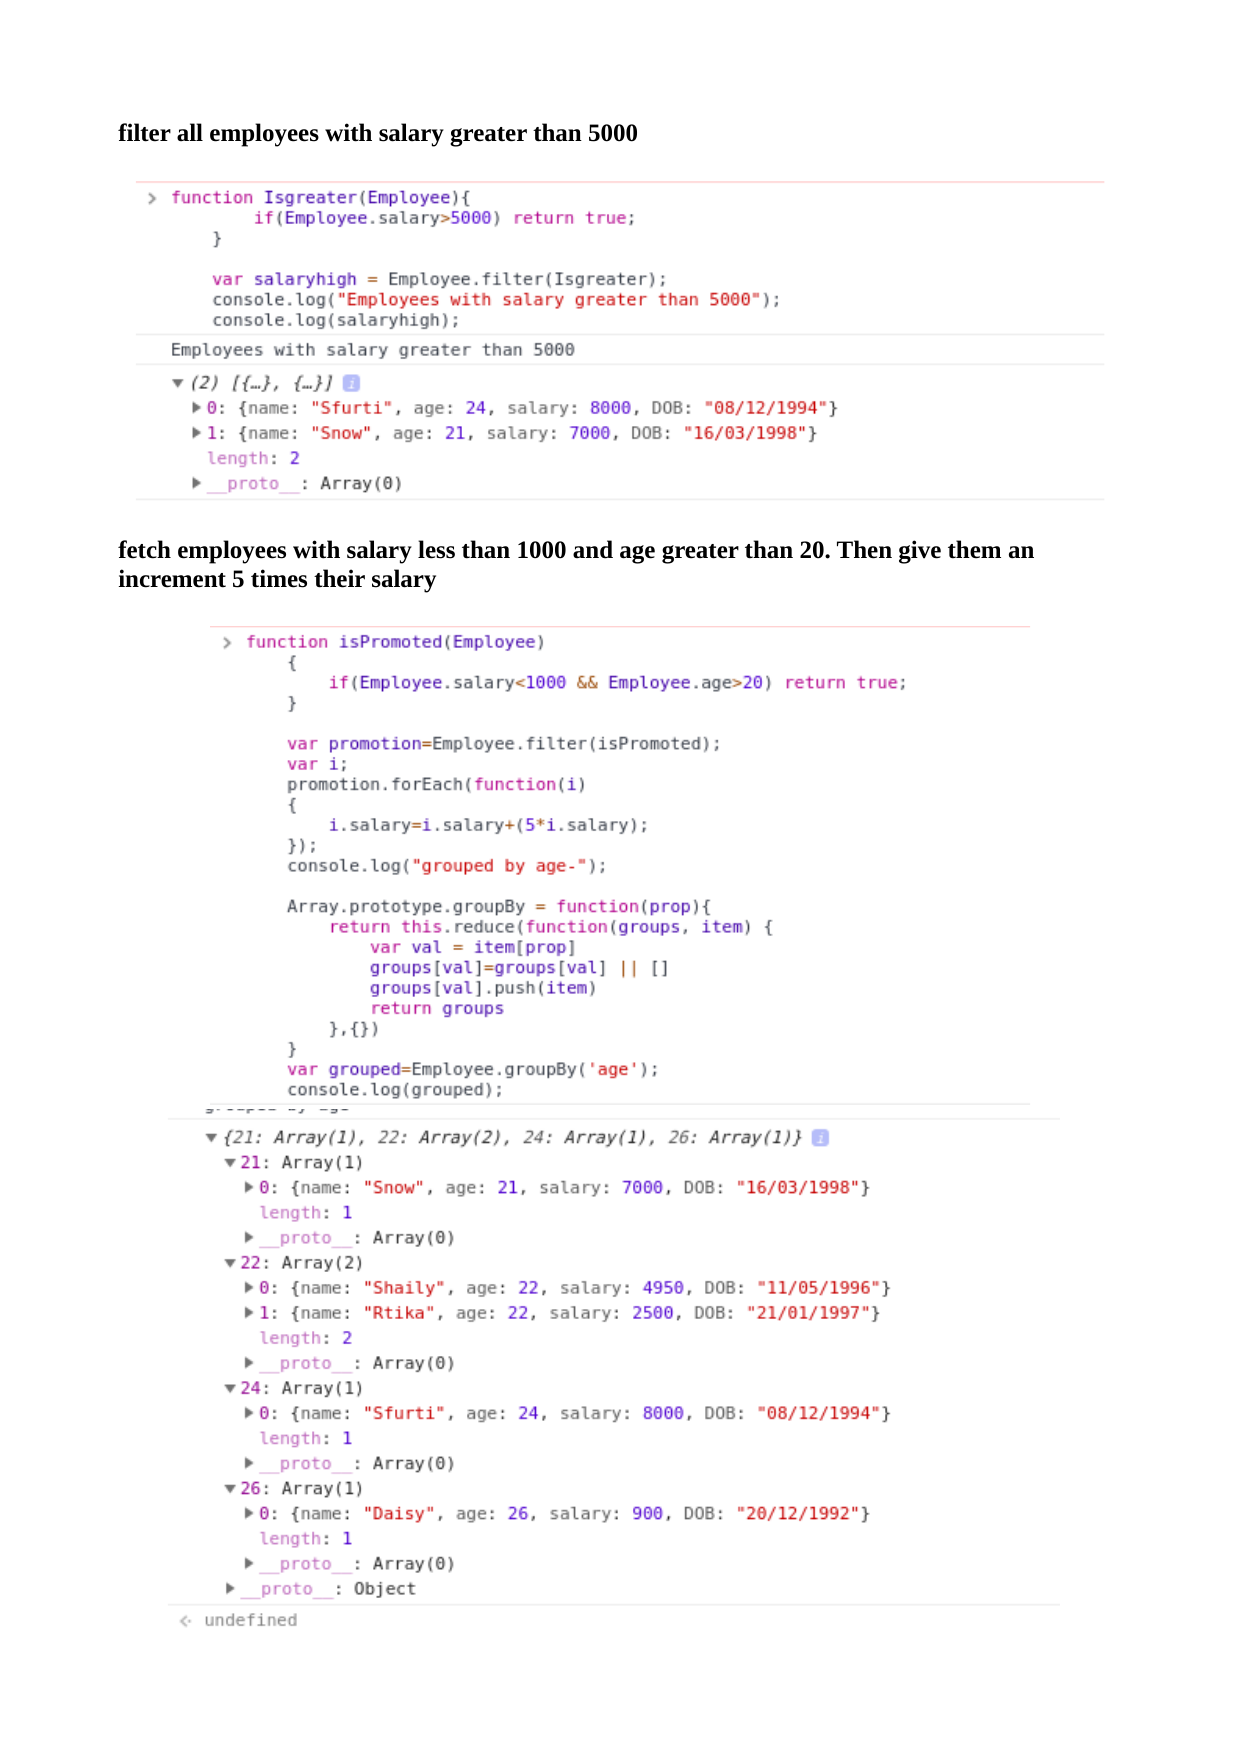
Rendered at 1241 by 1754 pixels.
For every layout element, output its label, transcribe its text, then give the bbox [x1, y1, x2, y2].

text fetch employees with salary less than 1000 and age greater than 20. Then give them an increment 5 times their salary [118, 535, 1122, 593]
text filter all employees with salary greater than 5000 [118, 118, 1122, 147]
picture [135, 181, 1105, 502]
picture [167, 1109, 1060, 1634]
picture [210, 626, 1031, 1105]
